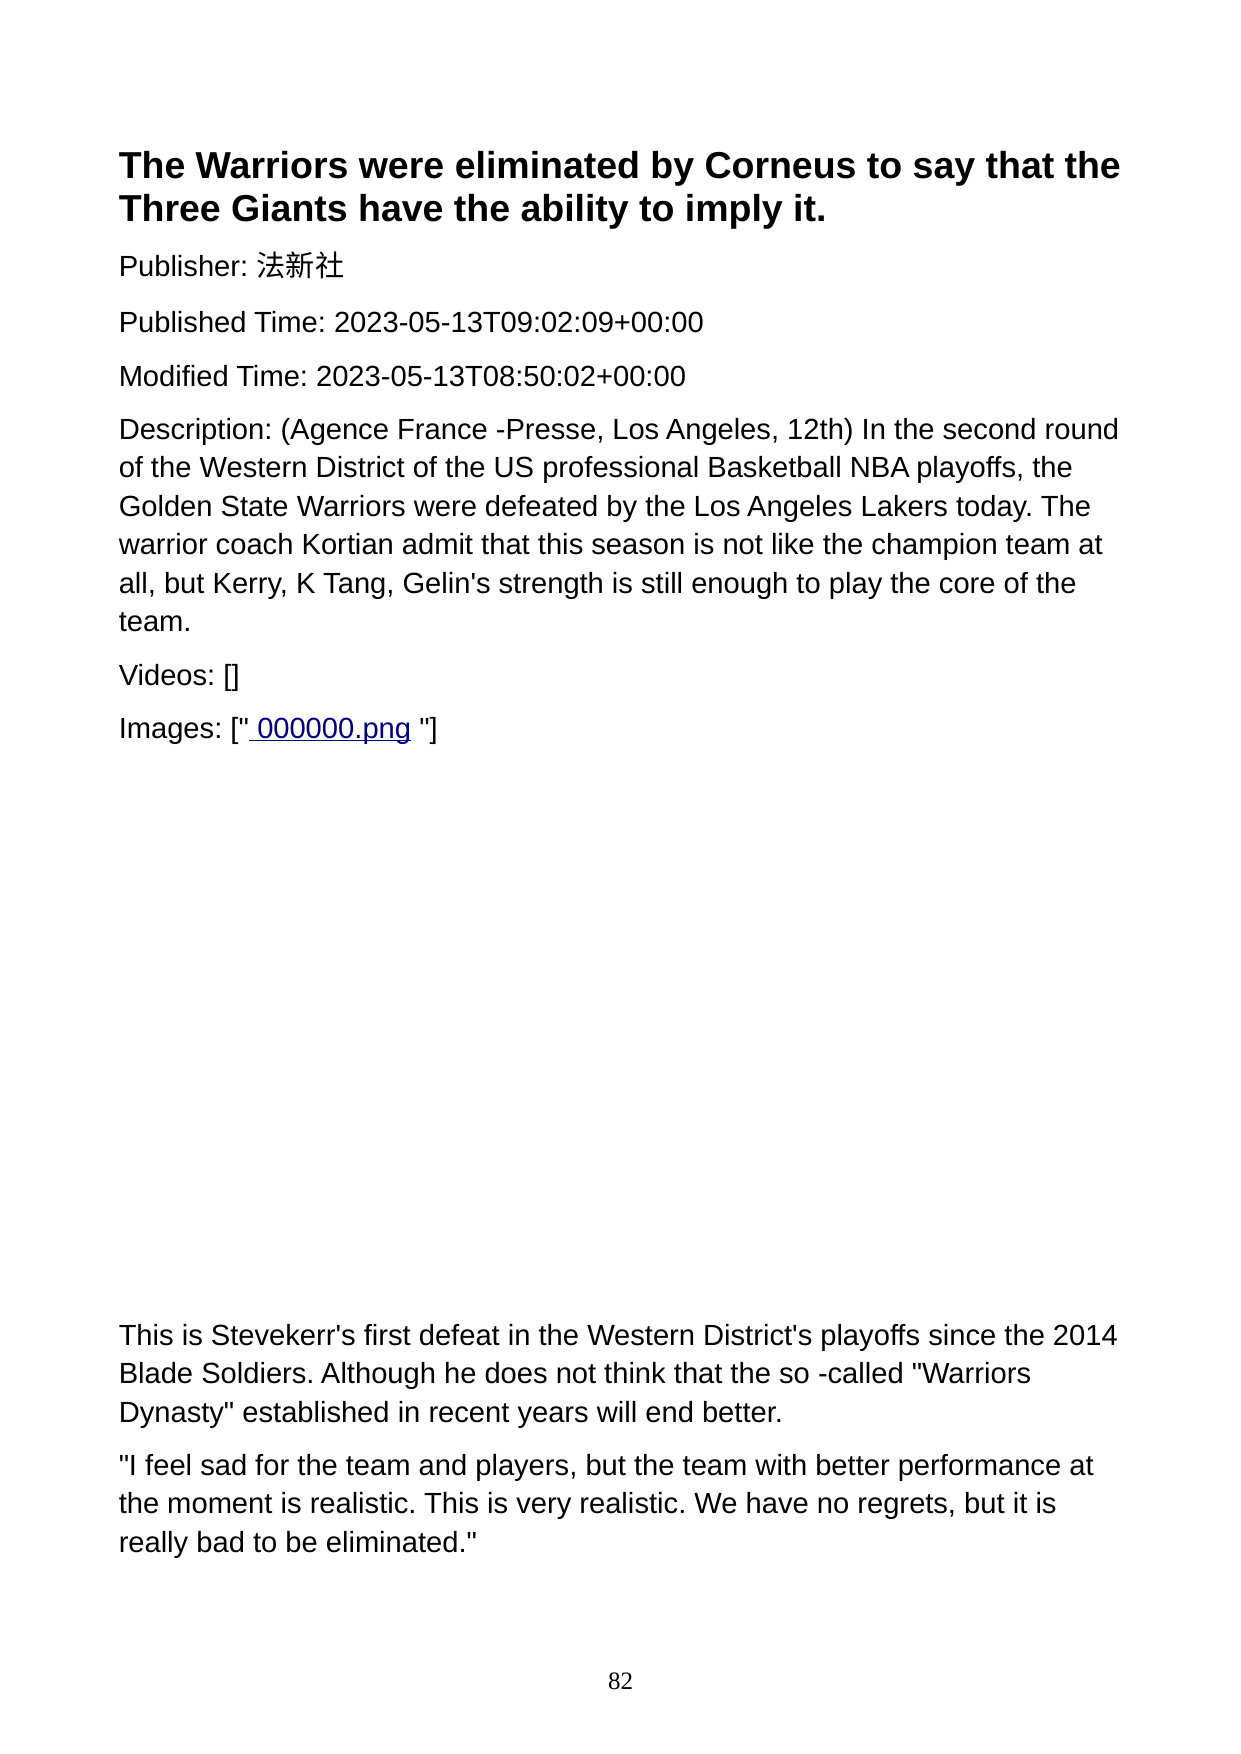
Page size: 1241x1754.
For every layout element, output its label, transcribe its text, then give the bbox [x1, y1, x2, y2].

text This is Stevekerr's first defeat in the Western District's playoffs since the 2014 Blade Soldiers. Although he does not think that the so -called "Warriors Dynasty" established in recent years will end better. [118, 764, 1122, 1428]
text Description: (Agence France -Presse, Los Angeles, 12th) In the second round of the Western District of the US professional Basketball NBA playoffs, the Golden State Warriors were defeated by the Los Angeles Lakers today. The warrior coach Kortian admit that this season is not like the champion team at all, but Kerry, K Tang, Gelin's strength is still enough to play the core of the team. [118, 412, 1122, 638]
text "I feel sad for the team and players, but the team with better performance at the moment is realistic. This is very realistic. We have no regrets, but it is really bad to be eliminated." [118, 1448, 1122, 1558]
text Videos: [] [118, 657, 1122, 691]
subtitle The Warriors were eliminated by Corneus to say that the Three Giants have the ability to imply it. [118, 143, 1122, 230]
text Publisher: 法新社 [118, 242, 1122, 284]
text Published Time: 2023-05-13T09:02:09+00:00 [118, 305, 1122, 339]
text Images: [" 000000.png "] [118, 711, 1122, 744]
text Modified Time: 2023-05-13T08:50:02+00:00 [118, 358, 1122, 392]
